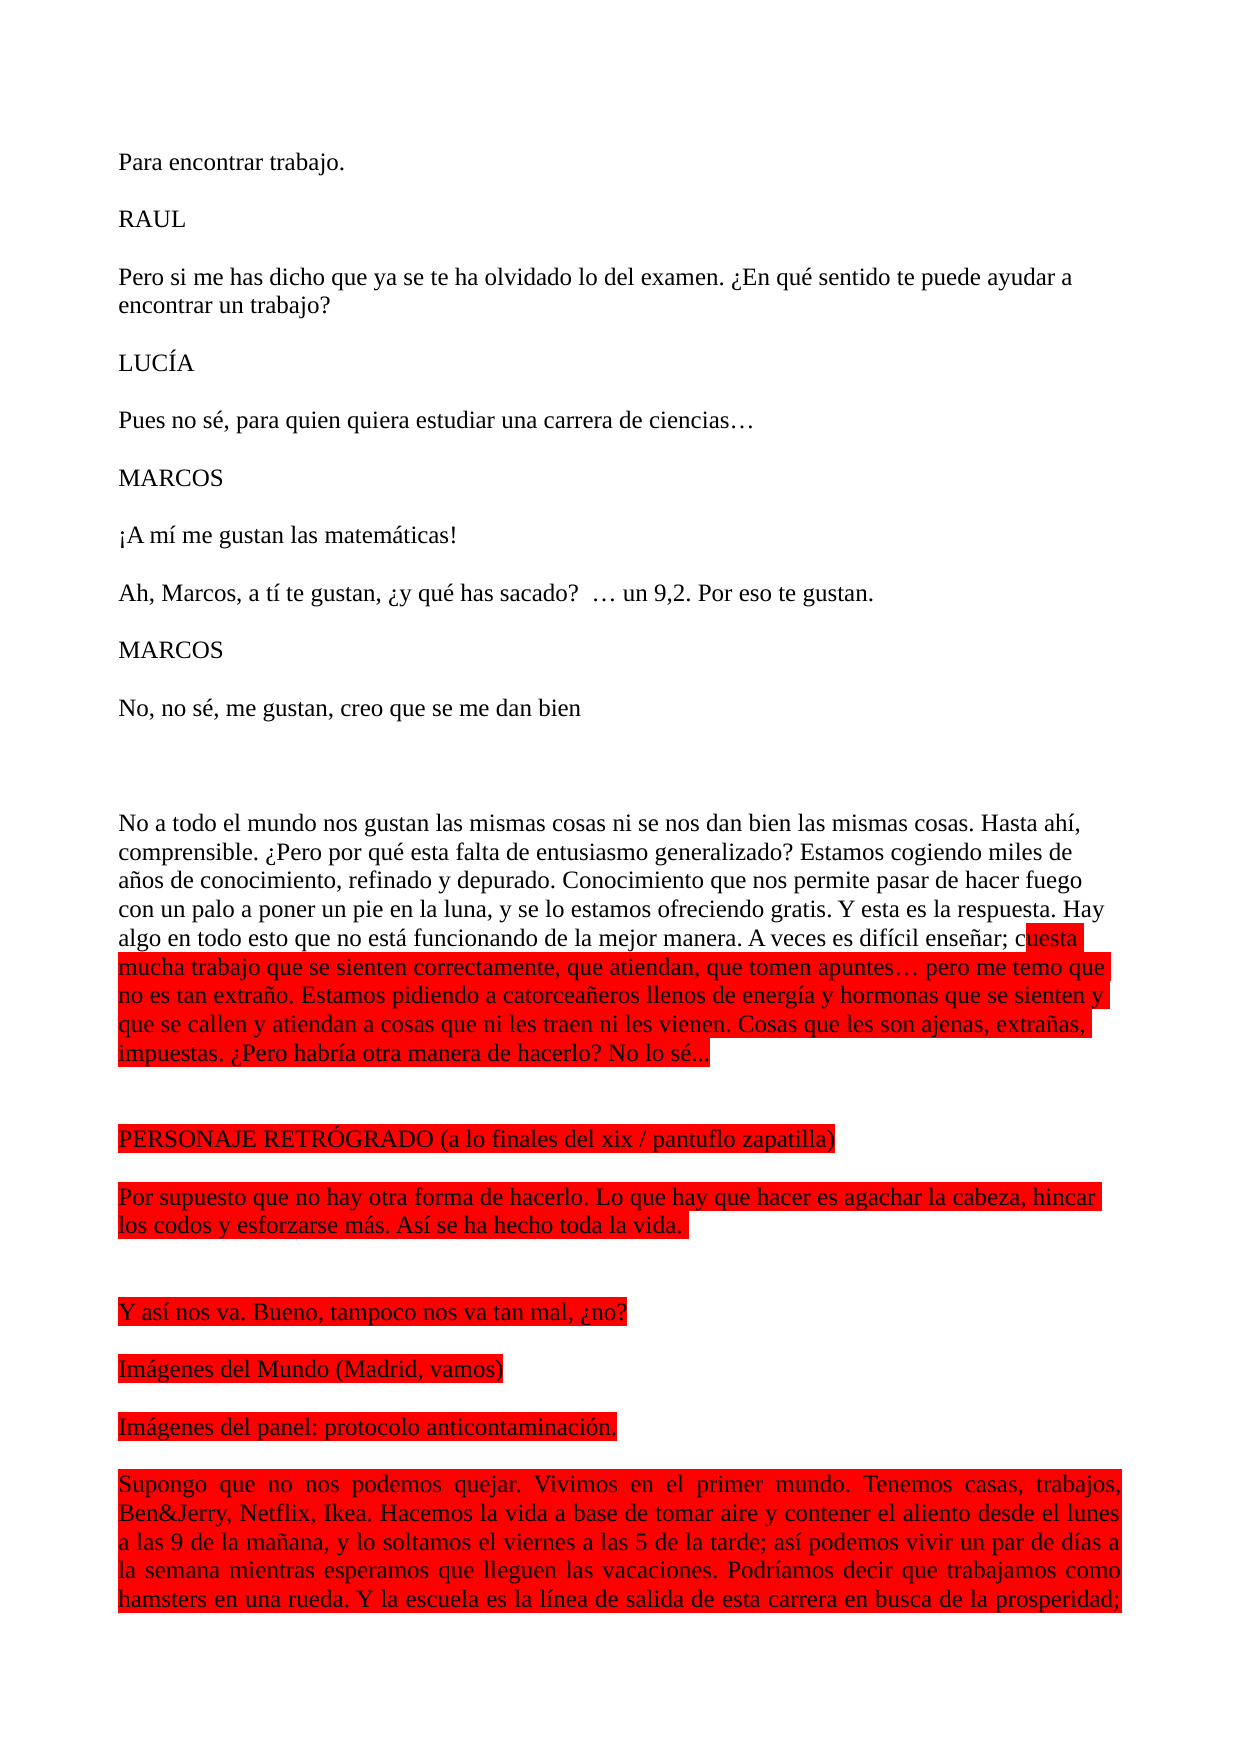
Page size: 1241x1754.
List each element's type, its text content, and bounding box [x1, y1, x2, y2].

text Y así nos va. Bueno, tampoco nos va tan mal, ¿no? [118, 1297, 1122, 1326]
text Para encontrar trabajo. [118, 147, 1122, 176]
text PERSONAJE RETRÓGRADO (a lo finales del xix / pantuflo zapatilla) [118, 1124, 1122, 1153]
text No a todo el mundo nos gustan las mismas cosas ni se nos dan bien las mismas cosas. Hasta ahí, comprensible. ¿Pero por qué esta falta de entusiasmo generalizado? Estamos cogiendo miles de años de conocimiento, refinado y depurado. Conocimiento que nos permite pasar de hacer fuego con un palo a poner un pie en la luna, y se lo estamos ofreciendo gratis. Y esta es la respuesta. Hay algo en todo esto que no está funcionando de la mejor manera. A veces es difícil enseñar; cuesta mucha trabajo que se sienten correctamente, que atiendan, que tomen apuntes… pero me temo que no es tan extraño. Estamos pidiendo a catorceañeros llenos de energía y hormonas que se sienten y que se callen y atiendan a cosas que ni les traen ni les vienen. Cosas que les son ajenas, extrañas, impuestas. ¿Pero habría otra manera de hacerlo? No lo sé... [118, 808, 1122, 1067]
text MARCOS [118, 636, 1122, 664]
text ¡A mí me gustan las matemáticas! [118, 521, 1122, 549]
text MARCOS [118, 463, 1122, 492]
text No, no sé, me gustan, creo que se me dan bien [118, 693, 1122, 722]
text Pero si me has dicho que ya se te ha olvidado lo del examen. ¿En qué sentido te puede ayudar a encontrar un trabajo? [118, 262, 1122, 319]
text Pues no sé, para quien quiera estudiar una carrera de ciencias… [118, 406, 1122, 434]
text Imágenes del Mundo (Madrid, vamos) [118, 1354, 1122, 1383]
text Imágenes del panel: protocolo anticontaminación. [118, 1412, 1122, 1441]
text Supongo que no nos podemos quejar. Vivimos en el primer mundo. Tenemos casas, trabajos, Ben&Jerry, Netflix, Ikea. Hacemos la vida a base de tomar aire y contener el aliento desde el lunes a las 9 de la mañana, y lo soltamos el viernes a las 5 de la tarde; así podemos vivir un par de días a la semana mientras esperamos que lleguen las vacaciones. Podríamos decir que trabajamos como hamsters en una rueda. Y la escuela es la línea de salida de esta carrera en busca de la prosperidad; [118, 1469, 1122, 1613]
text RAUL [118, 204, 1122, 233]
text Por supuesto que no hay otra forma de hacerlo. Lo que hay que hacer es agachar la cabeza, hincar los codos y esforzarse más. Así se ha hecho toda la vida. [118, 1182, 1122, 1239]
text LUCÍA [118, 348, 1122, 377]
text Ah, Marcos, a tí te gustan, ¿y qué has sacado? … un 9,2. Por eso te gustan. [118, 578, 1122, 607]
